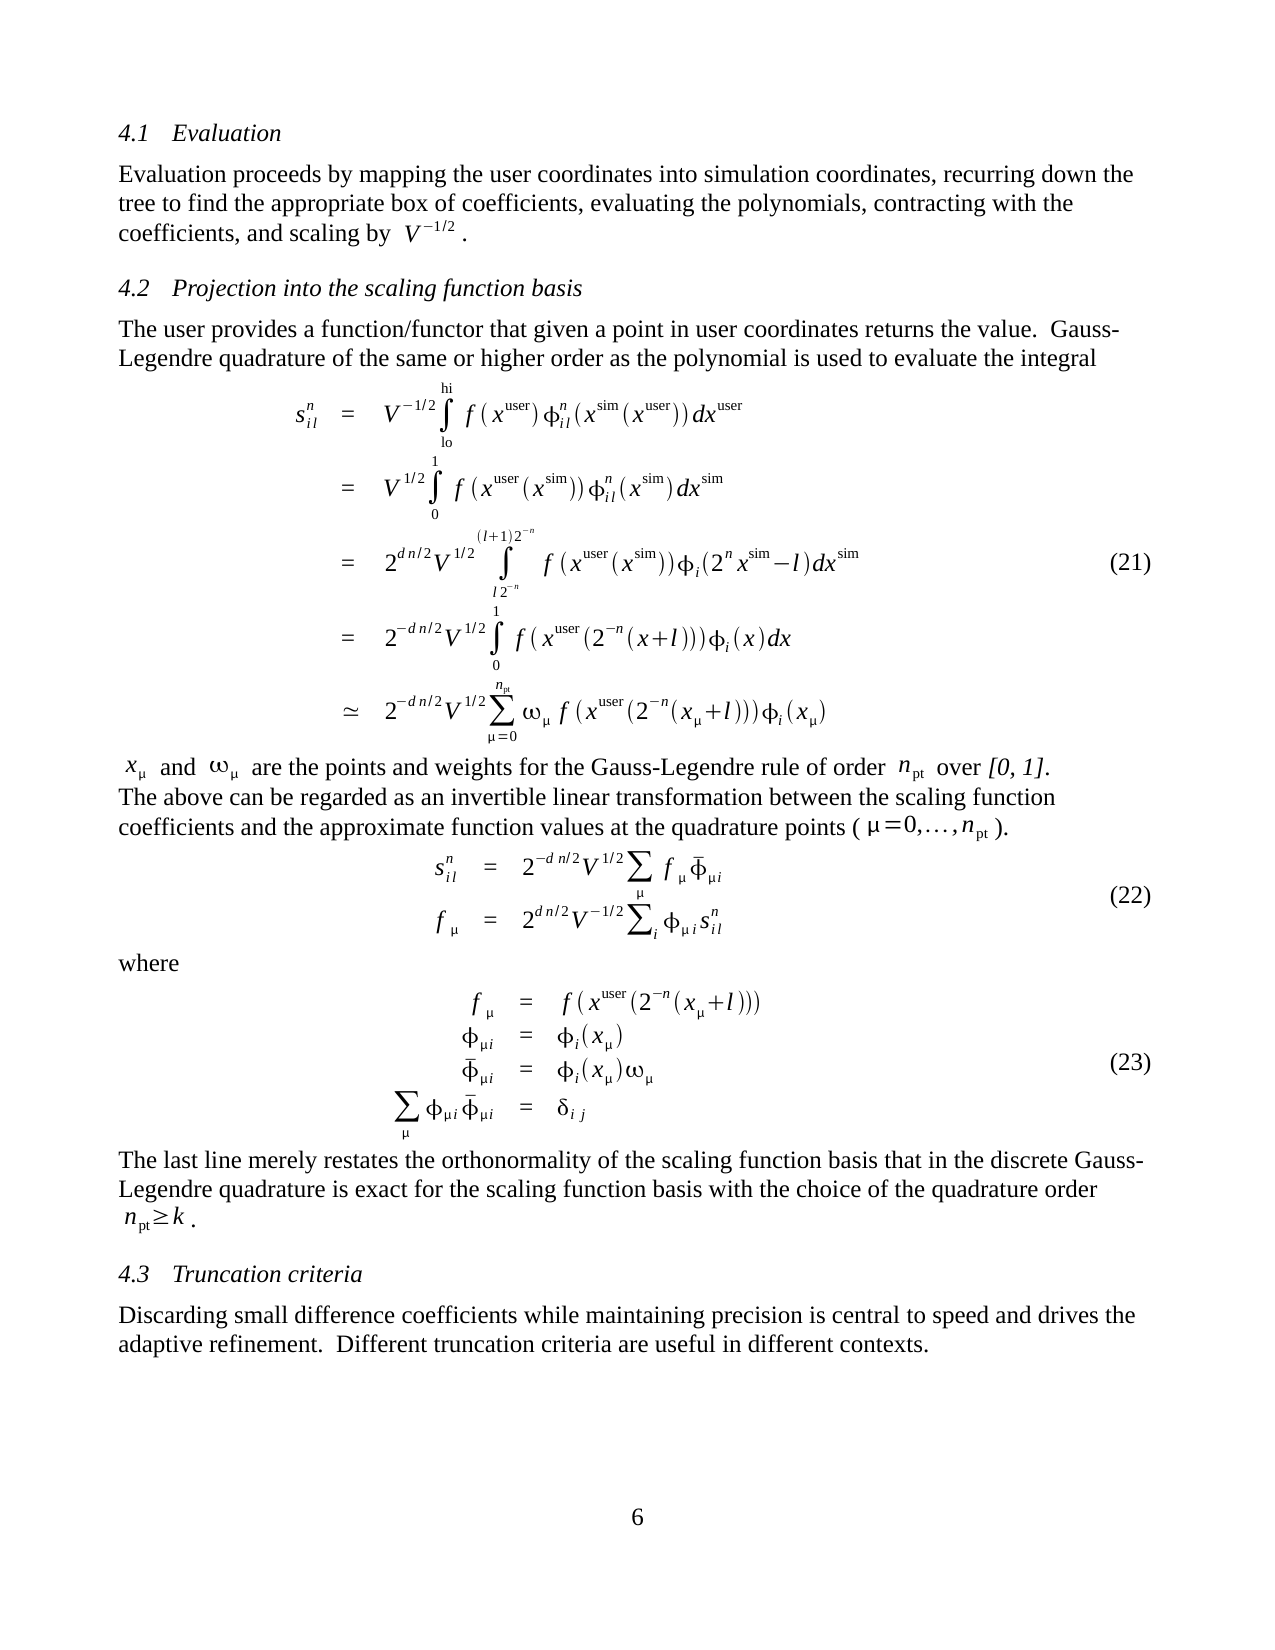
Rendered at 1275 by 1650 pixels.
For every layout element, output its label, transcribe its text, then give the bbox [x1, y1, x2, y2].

text Evaluation proceeds by mapping the user coordinates into simulation coordinates, recurring down the tree to find the appropriate box of coefficients, evaluating the polynomials, contracting with the coefficients, and scaling by . [118, 159, 1157, 248]
table_header [118, 842, 1041, 948]
text The last line merely restates the orthonormality of the scaling function basis that in the discrete Gauss-Legendre quadrature is exact for the scaling function basis with the choice of the quadrature order . [118, 1145, 1157, 1234]
text The above can be regarded as an invertible linear transformation between the scaling function coefficients and the approximate function values at the quadrature points (). [118, 782, 1157, 842]
subtitle Projection into the scaling function basis [118, 273, 1157, 302]
text Discarding small difference coefficients while maintaining precision is central to speed and drives the adaptive refinement. Different truncation criteria are useful in different contexts. [118, 1300, 1157, 1358]
text The user provides a function/functor that given a point in user coordinates returns the value. Gauss-Legendre quadrature of the same or higher order as the polynomial is used to evaluate the integral [118, 314, 1157, 372]
table_header (23) [1041, 977, 1157, 1145]
text and are the points and weights for the Gauss-Legendre rule of order over [0, 1]. [118, 751, 1157, 782]
subtitle Evaluation [118, 118, 1157, 147]
table_header (22) [1041, 842, 1157, 948]
table_header (21) [1041, 372, 1157, 751]
table_header [118, 372, 1041, 751]
subtitle Truncation criteria [118, 1259, 1157, 1288]
table_header [118, 977, 1041, 1145]
text where [118, 948, 1157, 977]
